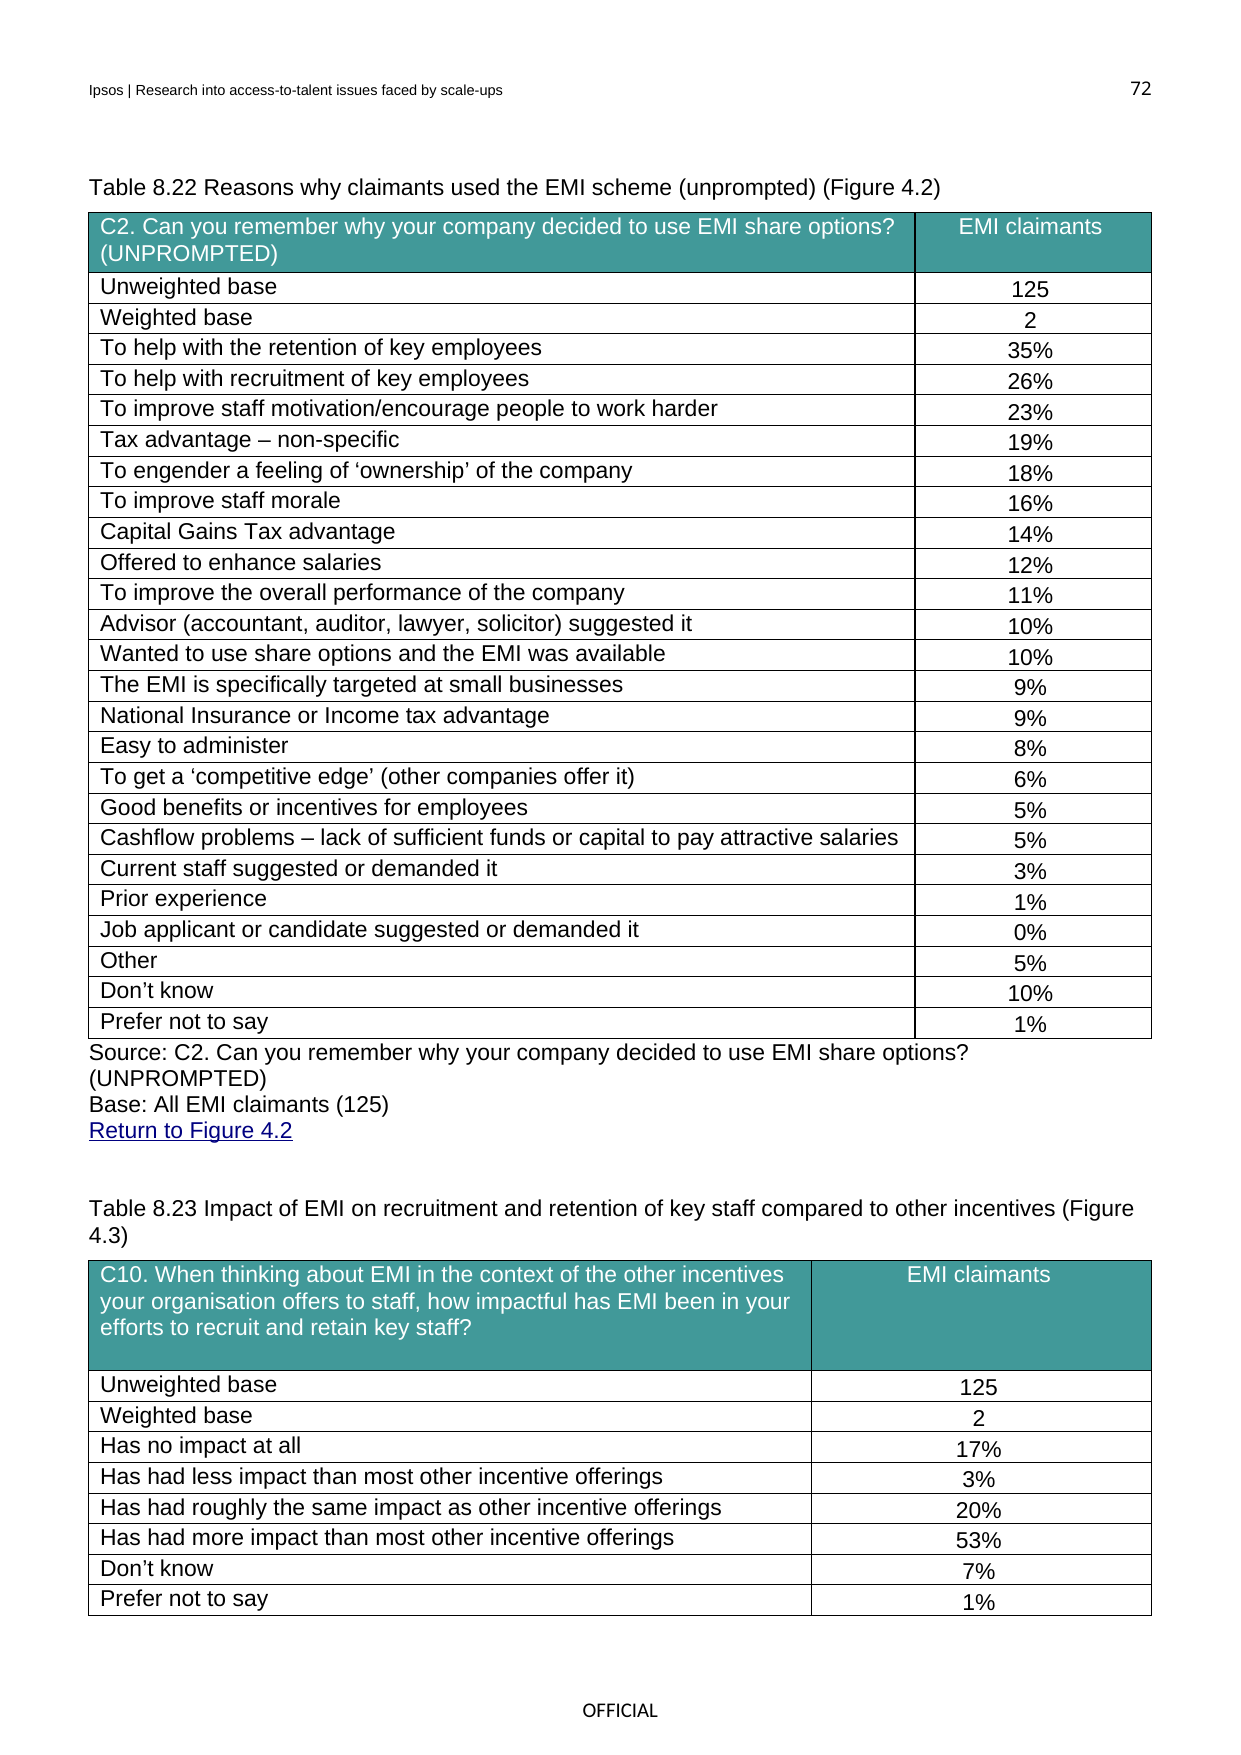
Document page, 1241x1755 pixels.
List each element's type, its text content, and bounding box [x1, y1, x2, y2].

table_cell 125 [812, 1371, 1151, 1401]
table_cell 10% [916, 610, 1151, 639]
table_cell 26% [916, 365, 1151, 394]
table_cell 1% [812, 1585, 1151, 1615]
table_cell Has had roughly the same impact as other incentive offerings [89, 1494, 811, 1523]
table_cell 1% [916, 885, 1151, 915]
table_cell 5% [916, 794, 1151, 823]
table_cell Easy to administer [89, 732, 914, 762]
table_cell 9% [916, 702, 1151, 731]
table_cell 5% [916, 947, 1151, 976]
table_cell 5% [916, 824, 1151, 854]
table_cell 11% [916, 579, 1151, 609]
table_cell 17% [812, 1432, 1151, 1462]
table_cell 0% [916, 916, 1151, 946]
table_cell Prior experience [89, 885, 914, 915]
table_header EMI claimants [916, 213, 1151, 272]
table_cell Unweighted base [89, 1371, 811, 1401]
table_cell Job applicant or candidate suggested or demanded it [89, 916, 914, 946]
text Base: All EMI claimants (125) [89, 1091, 1152, 1117]
table_cell Advisor (accountant, auditor, lawyer, solicitor) suggested it [89, 610, 914, 639]
table_cell Weighted base [89, 1402, 811, 1431]
table_cell 35% [916, 334, 1151, 364]
table_cell 3% [812, 1463, 1151, 1492]
text Source: C2. Can you remember why your company decided to use EMI share options? (UNPROMPTED) [89, 1039, 1152, 1091]
table_cell Other [89, 947, 914, 976]
table_cell 20% [812, 1494, 1151, 1523]
table_cell 19% [916, 426, 1151, 456]
table_cell 53% [812, 1524, 1151, 1554]
table_cell 12% [916, 549, 1151, 578]
table_cell Prefer not to say [89, 1585, 811, 1615]
table_header EMI claimants [812, 1261, 1151, 1370]
table_cell 2 [812, 1402, 1151, 1431]
table_cell To improve the overall performance of the company [89, 579, 914, 609]
table_cell Capital Gains Tax advantage [89, 518, 914, 547]
table_cell To help with recruitment of key employees [89, 365, 914, 394]
table_cell 6% [916, 763, 1151, 792]
table_cell Has no impact at all [89, 1432, 811, 1462]
table_cell Good benefits or incentives for employees [89, 794, 914, 823]
table_cell Unweighted base [89, 273, 914, 302]
table_cell 2 [916, 304, 1151, 333]
table_cell The EMI is specifically targeted at small businesses [89, 671, 914, 701]
table_cell Current staff suggested or demanded it [89, 855, 914, 884]
table_cell To get a ‘competitive edge’ (other companies offer it) [89, 763, 914, 792]
table_cell 8% [916, 732, 1151, 762]
table_cell 10% [916, 640, 1151, 670]
table_cell Has had more impact than most other incentive offerings [89, 1524, 811, 1554]
subtitle Table 8.22 Reasons why claimants used the EMI scheme (unprompted) (Figure 4.2) [89, 173, 1152, 200]
table_cell Weighted base [89, 304, 914, 333]
text Return to Figure 4.2 [89, 1117, 1152, 1144]
table_cell Tax advantage – non-specific [89, 426, 914, 456]
table_cell Cashflow problems – lack of sufficient funds or capital to pay attractive salaries [89, 824, 914, 854]
table_cell National Insurance or Income tax advantage [89, 702, 914, 731]
table_cell 23% [916, 395, 1151, 425]
table_cell 3% [916, 855, 1151, 884]
table_cell Has had less impact than most other incentive offerings [89, 1463, 811, 1492]
table_cell 125 [916, 273, 1151, 302]
table_cell Don’t know [89, 1555, 811, 1584]
table_cell Offered to enhance salaries [89, 549, 914, 578]
table_cell To engender a feeling of ‘ownership’ of the company [89, 457, 914, 486]
table_cell 7% [812, 1555, 1151, 1584]
table_cell Prefer not to say [89, 1008, 914, 1037]
table_cell 16% [916, 487, 1151, 517]
table_cell To improve staff motivation/encourage people to work harder [89, 395, 914, 425]
table_cell To improve staff morale [89, 487, 914, 517]
table_cell 9% [916, 671, 1151, 701]
table_cell 1% [916, 1008, 1151, 1037]
table_cell 10% [916, 977, 1151, 1007]
table_cell Don’t know [89, 977, 914, 1007]
table_header C10. When thinking about EMI in the context of the other incentives your organisation offers to staff, how impactful has EMI been in your efforts to recruit and retain key staff? [89, 1261, 811, 1370]
subtitle Table 8.23 Impact of EMI on recruitment and retention of key staff compared to other incentives (Figure 4.3) [89, 1195, 1152, 1248]
table_header C2. Can you remember why your company decided to use EMI share options? (UNPROMPTED) [89, 213, 914, 272]
table_cell Wanted to use share options and the EMI was available [89, 640, 914, 670]
table_cell To help with the retention of key employees [89, 334, 914, 364]
table_cell 14% [916, 518, 1151, 547]
table_cell 18% [916, 457, 1151, 486]
